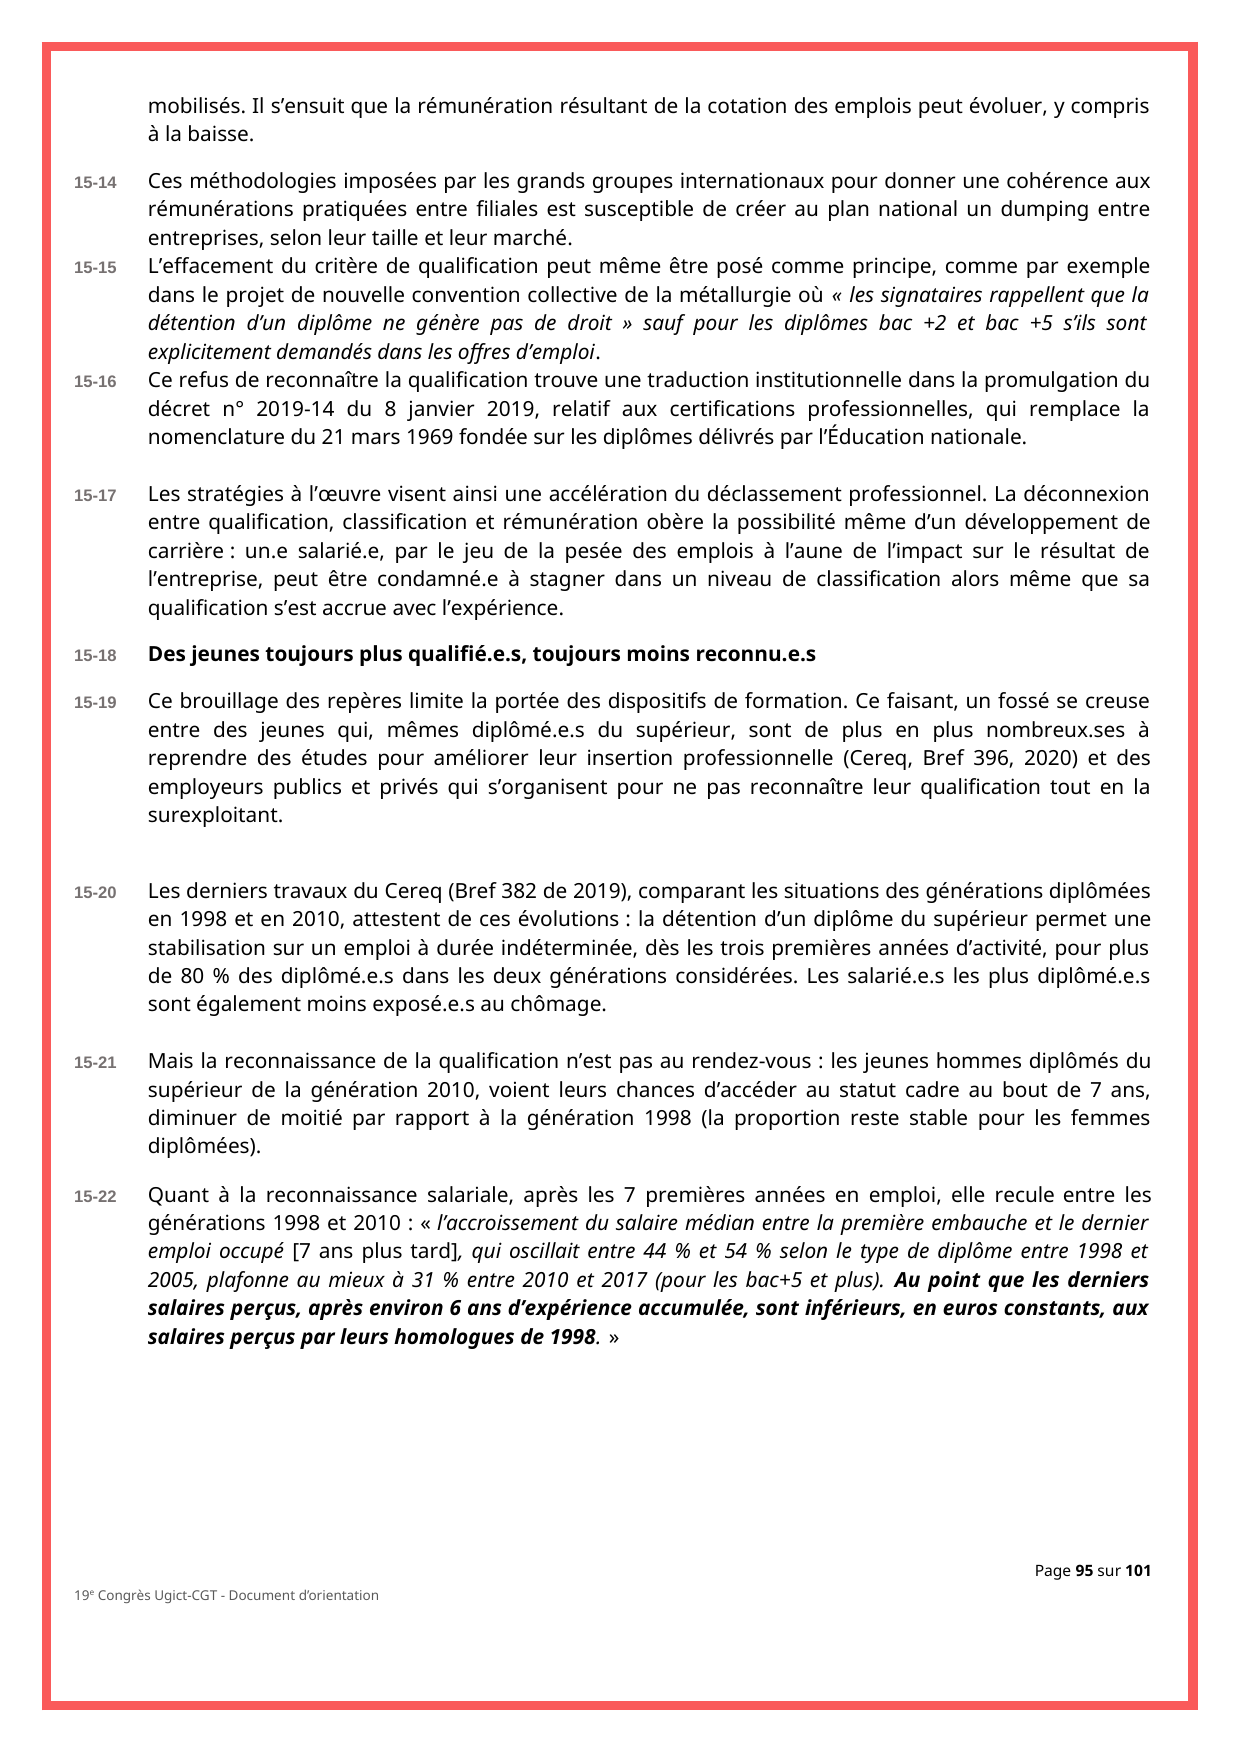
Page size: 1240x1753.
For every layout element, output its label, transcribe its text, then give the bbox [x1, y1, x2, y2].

list Ce brouillage des repères limite la portée des dispositifs de formation. Ce faisant, un fossé se creuse entre des jeunes qui, mêmes diplômé.e.s du supérieur, sont de plus en plus nombreux.ses à reprendre des études pour améliorer leur insertion professionnelle (Cereq, Bref 396, 2020) et des employeurs publics et privés qui s’organisent pour ne pas reconnaître leur qualification tout en la surexploitant. [74, 686, 1152, 829]
list Les derniers travaux du Cereq (Bref 382 de 2019), comparant les situations des générations diplômées en 1998 et en 2010, attestent de ces évolutions : la détention d’un diplôme du supérieur permet une stabilisation sur un emploi à durée indéterminée, dès les trois premières années d’activité, pour plus de 80 % des diplômé.e.s dans les deux générations considérées. Les salarié.e.s les plus diplômé.e.s sont également moins exposé.e.s au chômage. [74, 876, 1152, 1018]
list mobilisés. Il s’ensuit que la rémunération résultant de la cotation des emplois peut évoluer, y compris à la baisse. [74, 91, 1152, 148]
list Des jeunes toujours plus qualifié.e.s, toujours moins reconnu.e.s [74, 639, 1152, 668]
list Ce refus de reconnaître la qualification trouve une traduction institutionnelle dans la promulgation du décret n° 2019-14 du 8 janvier 2019, relatif aux certifications professionnelles, qui remplace la nomenclature du 21 mars 1969 fondée sur les diplômes délivrés par l’Éducation nationale. [74, 365, 1152, 451]
list L’effacement du critère de qualification peut même être posé comme principe, comme par exemple dans le projet de nouvelle convention collective de la métallurgie où « les signataires rappellent que la détention d’un diplôme ne génère pas de droit » sauf pour les diplômes bac +2 et bac +5 s’ils sont explicitement demandés dans les offres d’emploi. [74, 251, 1152, 365]
list Quant à la reconnaissance salariale, après les 7 premières années en emploi, elle recule entre les générations 1998 et 2010 : « l’accroissement du salaire médian entre la première embauche et le dernier emploi occupé [7 ans plus tard], qui oscillait entre 44 % et 54 % selon le type de diplôme entre 1998 et 2005, plafonne au mieux à 31 % entre 2010 et 2017 (pour les bac+5 et plus). Au point que les derniers salaires perçus, après environ 6 ans d’expérience accumulée, sont inférieurs, en euros constants, aux salaires perçus par leurs homologues de 1998. » [74, 1180, 1152, 1350]
list Les stratégies à l’œuvre visent ainsi une accélération du déclassement professionnel. La déconnexion entre qualification, classification et rémunération obère la possibilité même d’un développement de carrière : un.e salarié.e, par le jeu de la pesée des emplois à l’aune de l’impact sur le résultat de l’entreprise, peut être condamné.e à stagner dans un niveau de classification alors même que sa qualification s’est accrue avec l’expérience. [74, 479, 1152, 621]
list Ces méthodologies imposées par les grands groupes internationaux pour donner une cohérence aux rémunérations pratiquées entre filiales est susceptible de créer au plan national un dumping entre entreprises, selon leur taille et leur marché. [74, 166, 1152, 251]
list Mais la reconnaissance de la qualification n’est pas au rendez-vous : les jeunes hommes diplômés du supérieur de la génération 2010, voient leurs chances d’accéder au statut cadre au bout de 7 ans, diminuer de moitié par rapport à la génération 1998 (la proportion reste stable pour les femmes diplômées). [74, 1046, 1152, 1160]
